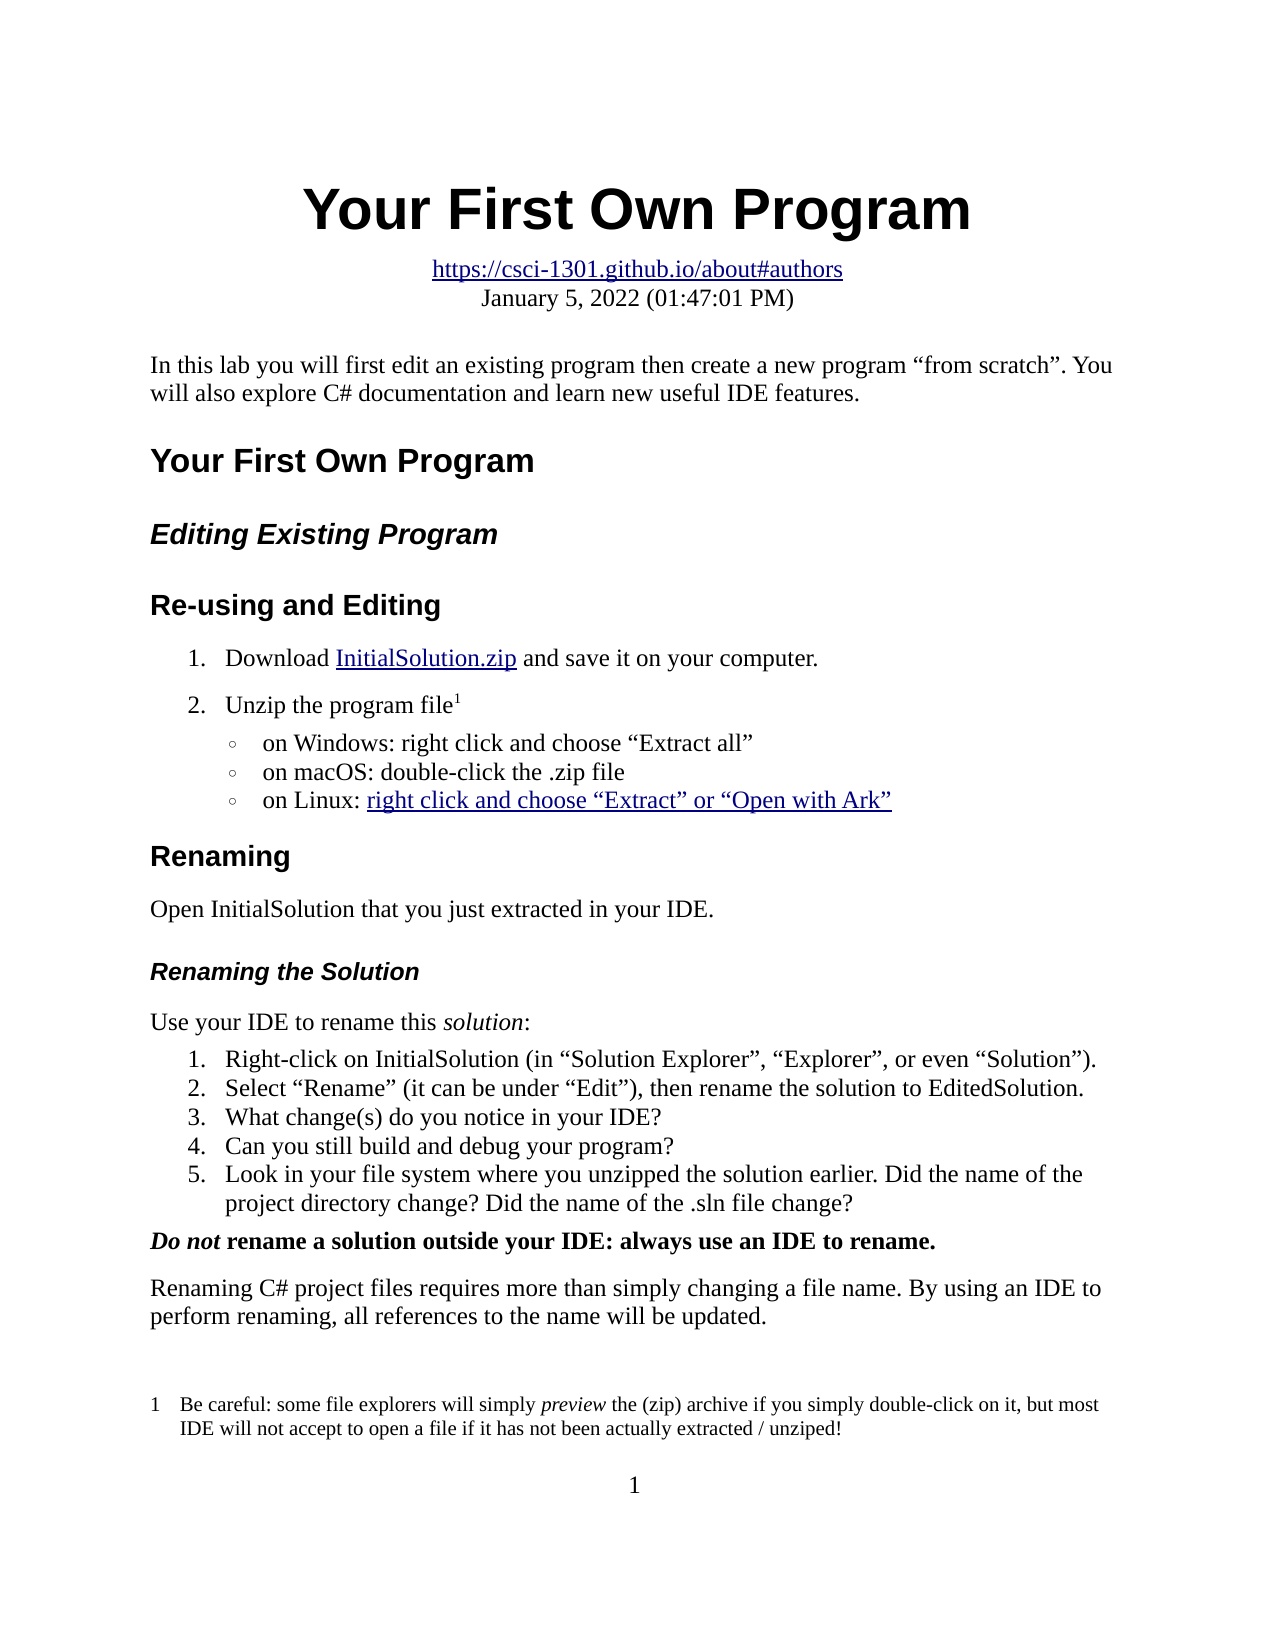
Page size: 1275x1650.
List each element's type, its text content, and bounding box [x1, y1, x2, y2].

subtitle Re-using and Editing [150, 588, 1125, 622]
list Unzip the program file [187, 690, 1125, 719]
list on Windows: right click and choose “Extract all” [225, 728, 1125, 757]
text Open InitialSolution that you just extracted in your IDE. [150, 894, 1125, 923]
text Do not rename a solution outside your IDE: always use an IDE to rename. [150, 1226, 1125, 1255]
text January 5, 2022 (01:47:01 PM) [150, 283, 1125, 312]
list Right-click on InitialSolution (in “Solution Explorer”, “Explorer”, or even “Solution”). [187, 1044, 1125, 1073]
title Your First Own Program [150, 175, 1125, 242]
list Download InitialSolution.zip and save it on your computer. [187, 643, 1125, 672]
text Use your IDE to rename this solution: [150, 1007, 1125, 1036]
text https://csci-1301.github.io/about#authors [150, 254, 1125, 283]
subtitle Your First Own Program [150, 441, 1125, 480]
list Be careful: some file explorers will simply preview the (zip) archive if you simply double-click on it, but most IDE will not accept to open a file if it has not been actually extracted / unziped! [150, 1392, 1125, 1440]
subtitle Editing Existing Program [150, 517, 1125, 551]
text Renaming C# project files requires more than simply changing a file name. By using an IDE to perform renaming, all references to the name will be updated. [150, 1273, 1125, 1330]
subtitle Renaming [150, 839, 1125, 873]
list Select “Rename” (it can be under “Edit”), then rename the solution to EditedSolution. [187, 1073, 1125, 1102]
list on Linux: right click and choose “Extract” or “Open with Ark” [225, 785, 1125, 814]
list What change(s) do you notice in your IDE? [187, 1102, 1125, 1131]
subtitle Renaming the Solution [150, 957, 1125, 985]
list Look in your file system where you unzipped the solution earlier. Did the name of the project directory change? Did the name of the .sln file change? [187, 1159, 1125, 1217]
list Can you still build and debug your program? [187, 1131, 1125, 1159]
text In this lab you will first edit an existing program then create a new program “from scratch”. You will also explore C# documentation and learn new useful IDE features. [150, 350, 1125, 407]
list on macOS: double-click the .zip file [225, 757, 1125, 785]
